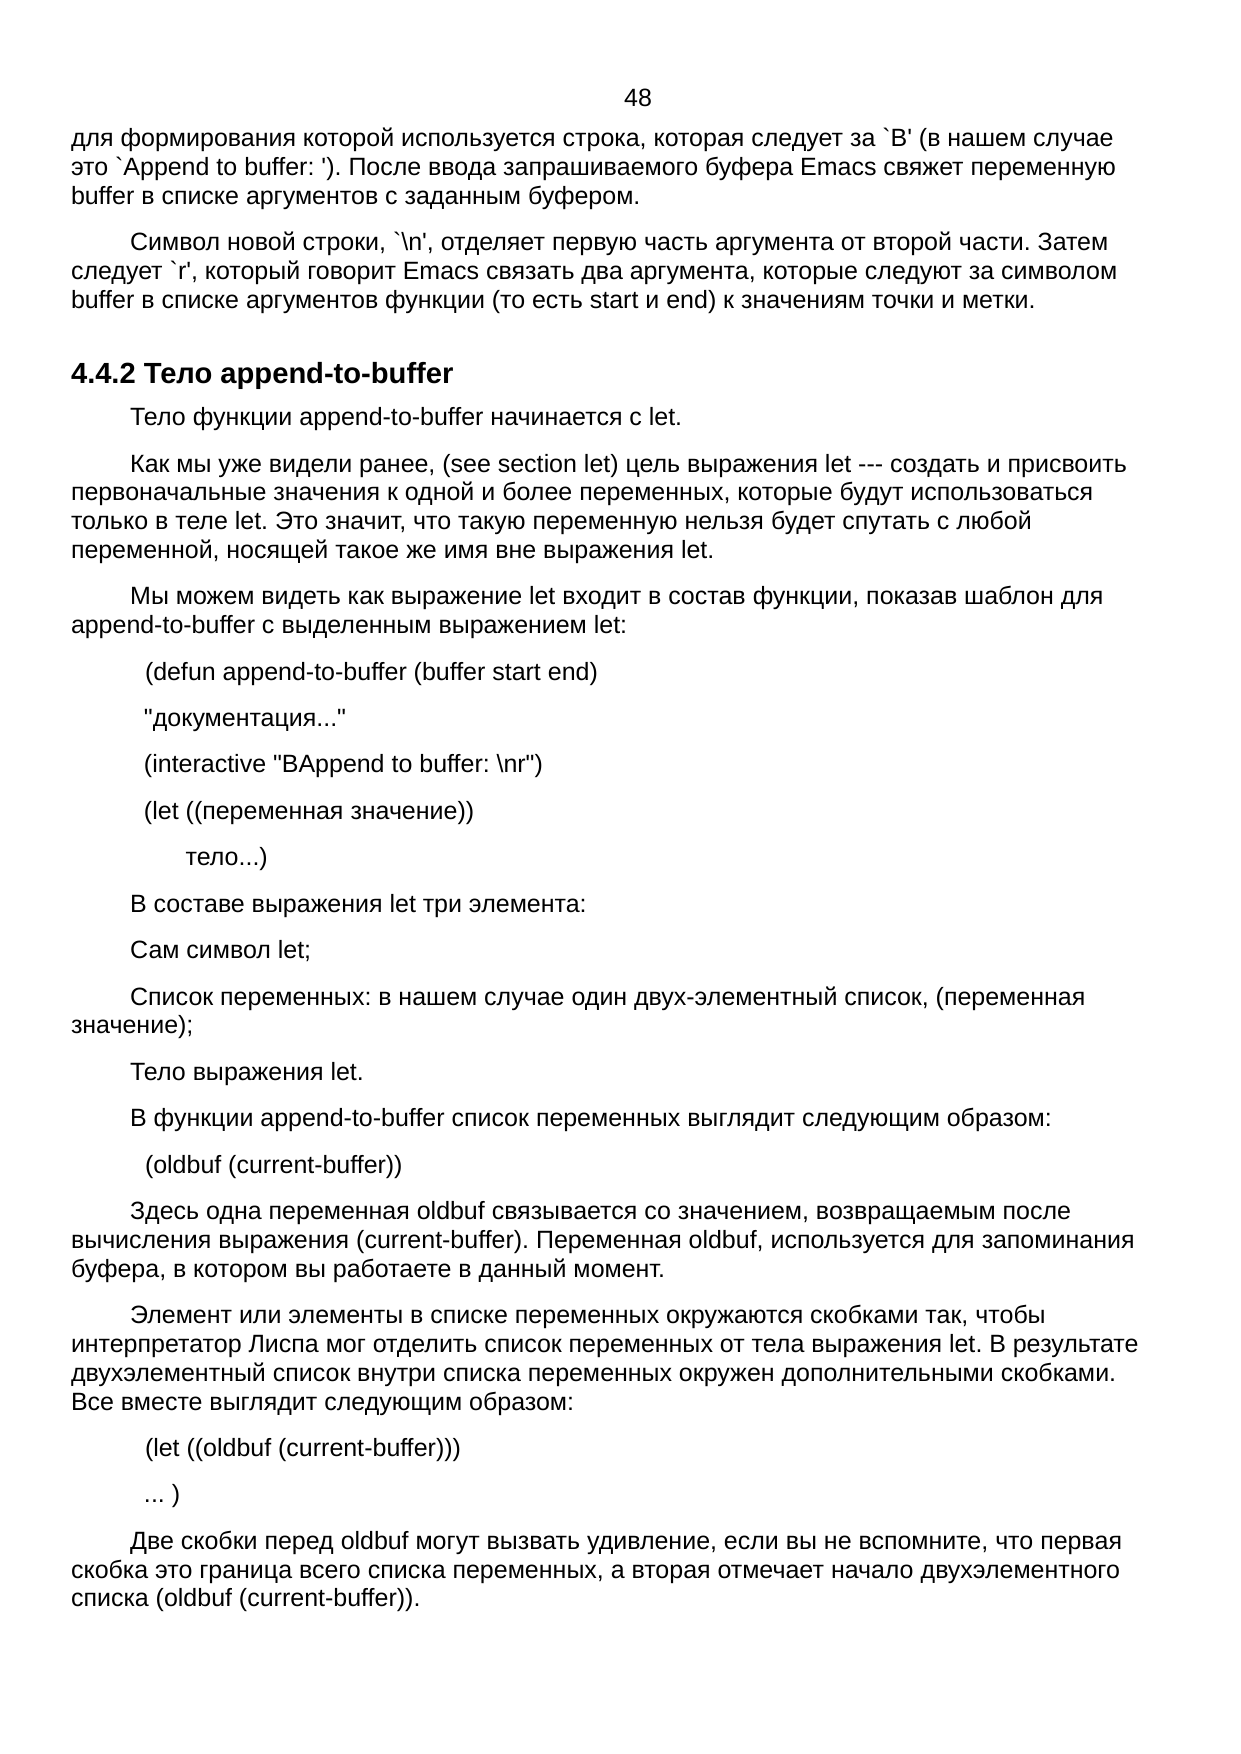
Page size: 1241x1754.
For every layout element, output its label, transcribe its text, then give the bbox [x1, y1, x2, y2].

text тело...) [71, 842, 1146, 871]
text для формирования которой используется строка, которая следует за `B' (в нашем случае это `Append to buffer: '). После ввода запрашиваемого буфера Emacs свяжет переменную buffer в списке аргументов с заданным буфером. [71, 123, 1146, 209]
text Список переменных: в нашем случае один двух-элементный список, (переменная значение); [71, 982, 1146, 1039]
text (let ((oldbuf (current-buffer))) [71, 1433, 1146, 1462]
text В функции append-to-buffer список переменных выглядит следующим образом: [71, 1103, 1146, 1132]
text Здесь одна переменная oldbuf связывается со значением, возвращаемым после вычисления выражения (current-buffer). Переменная oldbuf, используется для запоминания буфера, в котором вы работаете в данный момент. [71, 1196, 1146, 1283]
text (oldbuf (current-buffer)) [71, 1150, 1146, 1179]
text (interactive "BAppend to buffer: \nr") [71, 749, 1146, 778]
text Две скобки перед oldbuf могут вызвать удивление, если вы не вспомните, что первая скобка это граница всего списка переменных, а вторая отмечает начало двухэлементного списка (oldbuf (current-buffer)). [71, 1526, 1146, 1612]
text Тело выражения let. [71, 1057, 1146, 1086]
text (defun append-to-buffer (buffer start end) [71, 657, 1146, 685]
text Как мы уже видели ранее, (see section let) цель выражения let --- создать и присвоить первоначальные значения к одной и более переменных, которые будут использоваться только в теле let. Это значит, что такую переменную нельзя будет спутать с любой переменной, носящей такое же имя вне выражения let. [71, 449, 1146, 564]
text Тело функции append-to-buffer начинается с let. [71, 402, 1146, 431]
text Сам символ let; [71, 935, 1146, 964]
subtitle 4.4.2 Тело append-to-buffer [71, 356, 1146, 390]
text В составе выражения let три элемента: [71, 889, 1146, 918]
text Мы можем видеть как выражение let входит в состав функции, показав шаблон для append-to-buffer с выделенным выражением let: [71, 581, 1146, 639]
text (let ((переменная значение)) [71, 796, 1146, 825]
text ... ) [71, 1479, 1146, 1508]
text Элемент или элементы в списке переменных окружаются скобками так, чтобы интерпретатор Лиспа мог отделить список переменных от тела выражения let. В результате двухэлементный список внутри списка переменных окружен дополнительными скобками. Все вместе выглядит следующим образом: [71, 1300, 1146, 1415]
text "документация..." [71, 703, 1146, 732]
text Символ новой строки, `\n', отделяет первую часть аргумента от второй части. Затем следует `r', который говорит Emacs связать два аргумента, которые следуют за символом buffer в списке аргументов функции (то есть start и end) к значениям точки и метки. [71, 227, 1146, 313]
